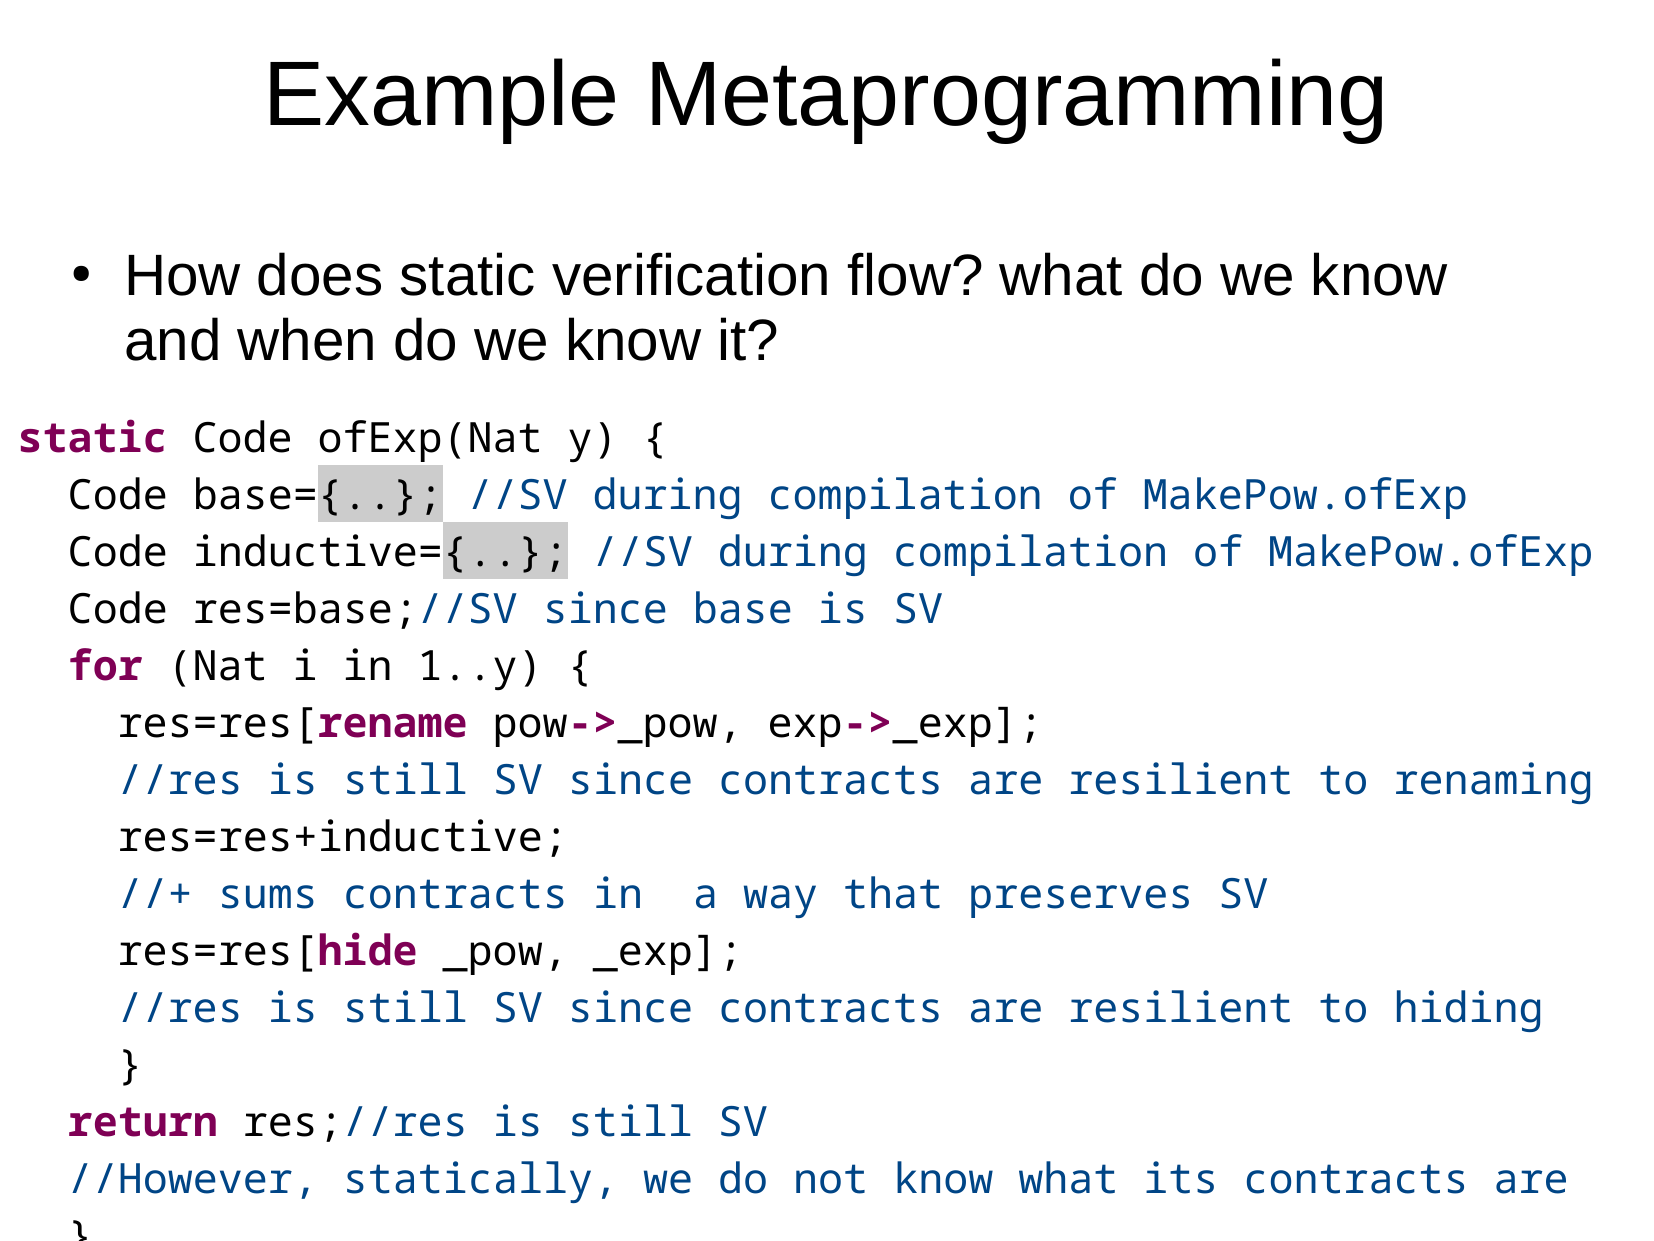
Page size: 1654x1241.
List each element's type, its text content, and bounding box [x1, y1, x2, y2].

list How does static verification flow? what do we know and when do we know it? [53, 243, 1542, 963]
title Example Metaprogramming [82, 0, 1571, 198]
text_box static Code ofExp(Nat y) { Code base={..}; //SV during compilation of MakePow.ofExp Code inductive={..}; //SV during compilation of MakePow.ofExp Code res=base;//SV since base is SV for (Nat i in 1..y) { res=res[rename pow->_pow, exp->_exp]; //res is still SV since contracts are resilient to renaming res=res+inductive; //+ sums contracts in a way that preserves SV res=res[hide _pow, _exp]; //res is still SV since contracts are resilient to hiding } return res;//res is still SV //However, statically, we do not know what its contracts are } [2, 400, 1654, 1241]
